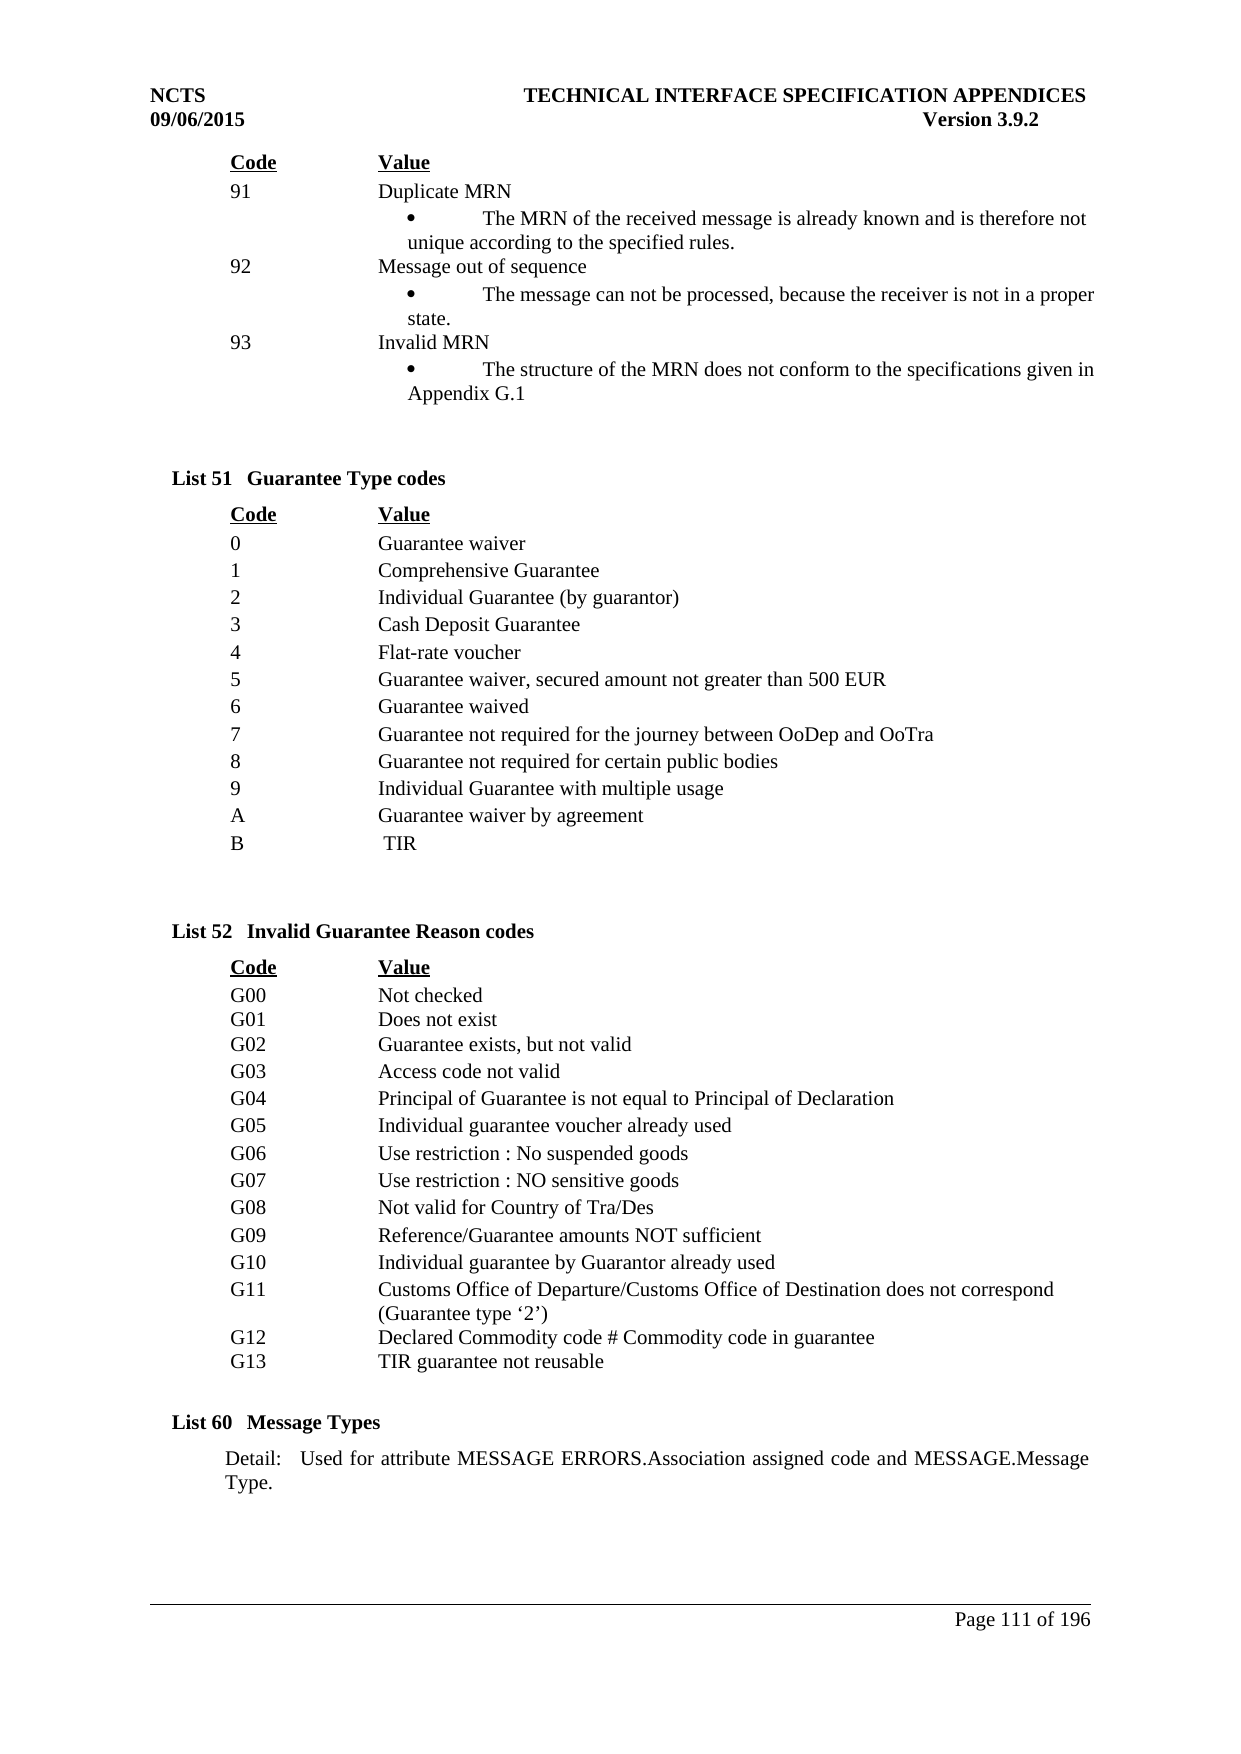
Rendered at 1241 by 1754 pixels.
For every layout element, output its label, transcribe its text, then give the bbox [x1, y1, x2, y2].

table_cell 3 [227, 612, 375, 639]
table_header Code [227, 150, 375, 179]
table_cell Individual Guarantee with multiple usage [375, 776, 1113, 803]
table_cell Cash Deposit Guarantee [375, 612, 1113, 639]
table_cell Individual guarantee voucher already used [375, 1113, 1113, 1141]
table_header Code [227, 502, 375, 530]
table_cell G04 [227, 1086, 375, 1113]
table_cell Flat-rate voucher [375, 640, 1113, 667]
table_cell G12 G13 [227, 1325, 375, 1373]
table_cell G03 [227, 1059, 375, 1086]
table_cell G09 [227, 1223, 375, 1250]
table_cell 92 [227, 254, 375, 281]
table_cell The message can not be processed, because the receiver is not in a proper state. [375, 281, 1113, 329]
table_header Value [375, 955, 1113, 983]
table_cell Declared Commodity code # Commodity code in guarantee TIR guarantee not reusable [375, 1325, 1113, 1373]
table_cell G06 [227, 1141, 375, 1168]
table_cell G11 [227, 1277, 375, 1325]
table_cell G07 [227, 1168, 375, 1195]
subtitle List 52 Invalid Guarantee Reason codes [172, 918, 1091, 943]
table_cell Individual guarantee by Guarantor already used [375, 1250, 1113, 1277]
table_cell G10 [227, 1250, 375, 1277]
table_cell Reference/Guarantee amounts NOT sufficient [375, 1223, 1113, 1250]
table_cell G05 [227, 1113, 375, 1141]
table_cell Use restriction : No suspended goods [375, 1141, 1113, 1168]
table_cell Principal of Guarantee is not equal to Principal of Declaration [375, 1086, 1113, 1113]
table_cell Not valid for Country of Tra/Des [375, 1195, 1113, 1222]
table_cell Not checked Does not exist [375, 983, 1113, 1031]
table_cell 5 [227, 667, 375, 694]
table_cell 93 [227, 330, 375, 357]
table_cell Guarantee waiver, secured amount not greater than 500 EUR [375, 667, 1113, 694]
table_cell [227, 357, 375, 405]
table_cell [227, 281, 375, 329]
table_header Code [227, 955, 375, 983]
table_cell Guarantee not required for certain public bodies [375, 749, 1113, 776]
table_cell 91 [227, 179, 375, 206]
table_cell Message out of sequence [375, 254, 1113, 281]
table_cell 1 [227, 558, 375, 585]
table_cell Guarantee waived [375, 694, 1113, 721]
table_cell Guarantee waiver by agreement [375, 803, 1113, 831]
text Detail: Used for attribute MESSAGE ERRORS.Association assigned code and MESSAGE.Message Type. [225, 1446, 1091, 1494]
table_header Value [375, 502, 1113, 530]
table_cell G02 [227, 1031, 375, 1059]
table_cell Guarantee waiver [375, 530, 1113, 558]
table_cell Use restriction : NO sensitive goods [375, 1168, 1113, 1195]
subtitle List 51 Guarantee Type codes [172, 466, 1091, 490]
table_cell G08 [227, 1195, 375, 1222]
table_cell The structure of the MRN does not conform to the specifications given in Appendix G.1 [375, 357, 1113, 405]
table_cell 2 [227, 585, 375, 612]
table_cell B [227, 831, 375, 858]
table_cell 9 [227, 776, 375, 803]
table_cell G00 G01 [227, 983, 375, 1031]
table_cell A [227, 803, 375, 831]
table_cell Duplicate MRN [375, 179, 1113, 206]
table_cell Guarantee exists, but not valid [375, 1031, 1113, 1059]
table_cell Customs Office of Departure/Customs Office of Destination does not correspond (Guarantee type ‘2’) [375, 1277, 1113, 1325]
table_cell Guarantee not required for the journey between OoDep and OoTra [375, 721, 1113, 749]
table_cell 8 [227, 749, 375, 776]
table_cell Individual Guarantee (by guarantor) [375, 585, 1113, 612]
table_cell 6 [227, 694, 375, 721]
table_cell 0 [227, 530, 375, 558]
table_cell [227, 206, 375, 254]
table_cell TIR [375, 831, 1113, 858]
table_cell Invalid MRN [375, 330, 1113, 357]
table_cell Comprehensive Guarantee [375, 558, 1113, 585]
subtitle List 60 Message Types [172, 1410, 1091, 1434]
table_header Value [375, 150, 1113, 179]
table_cell 7 [227, 721, 375, 749]
table_cell The MRN of the received message is already known and is therefore not unique according to the specified rules. [375, 206, 1113, 254]
table_cell 4 [227, 640, 375, 667]
table_cell Access code not valid [375, 1059, 1113, 1086]
